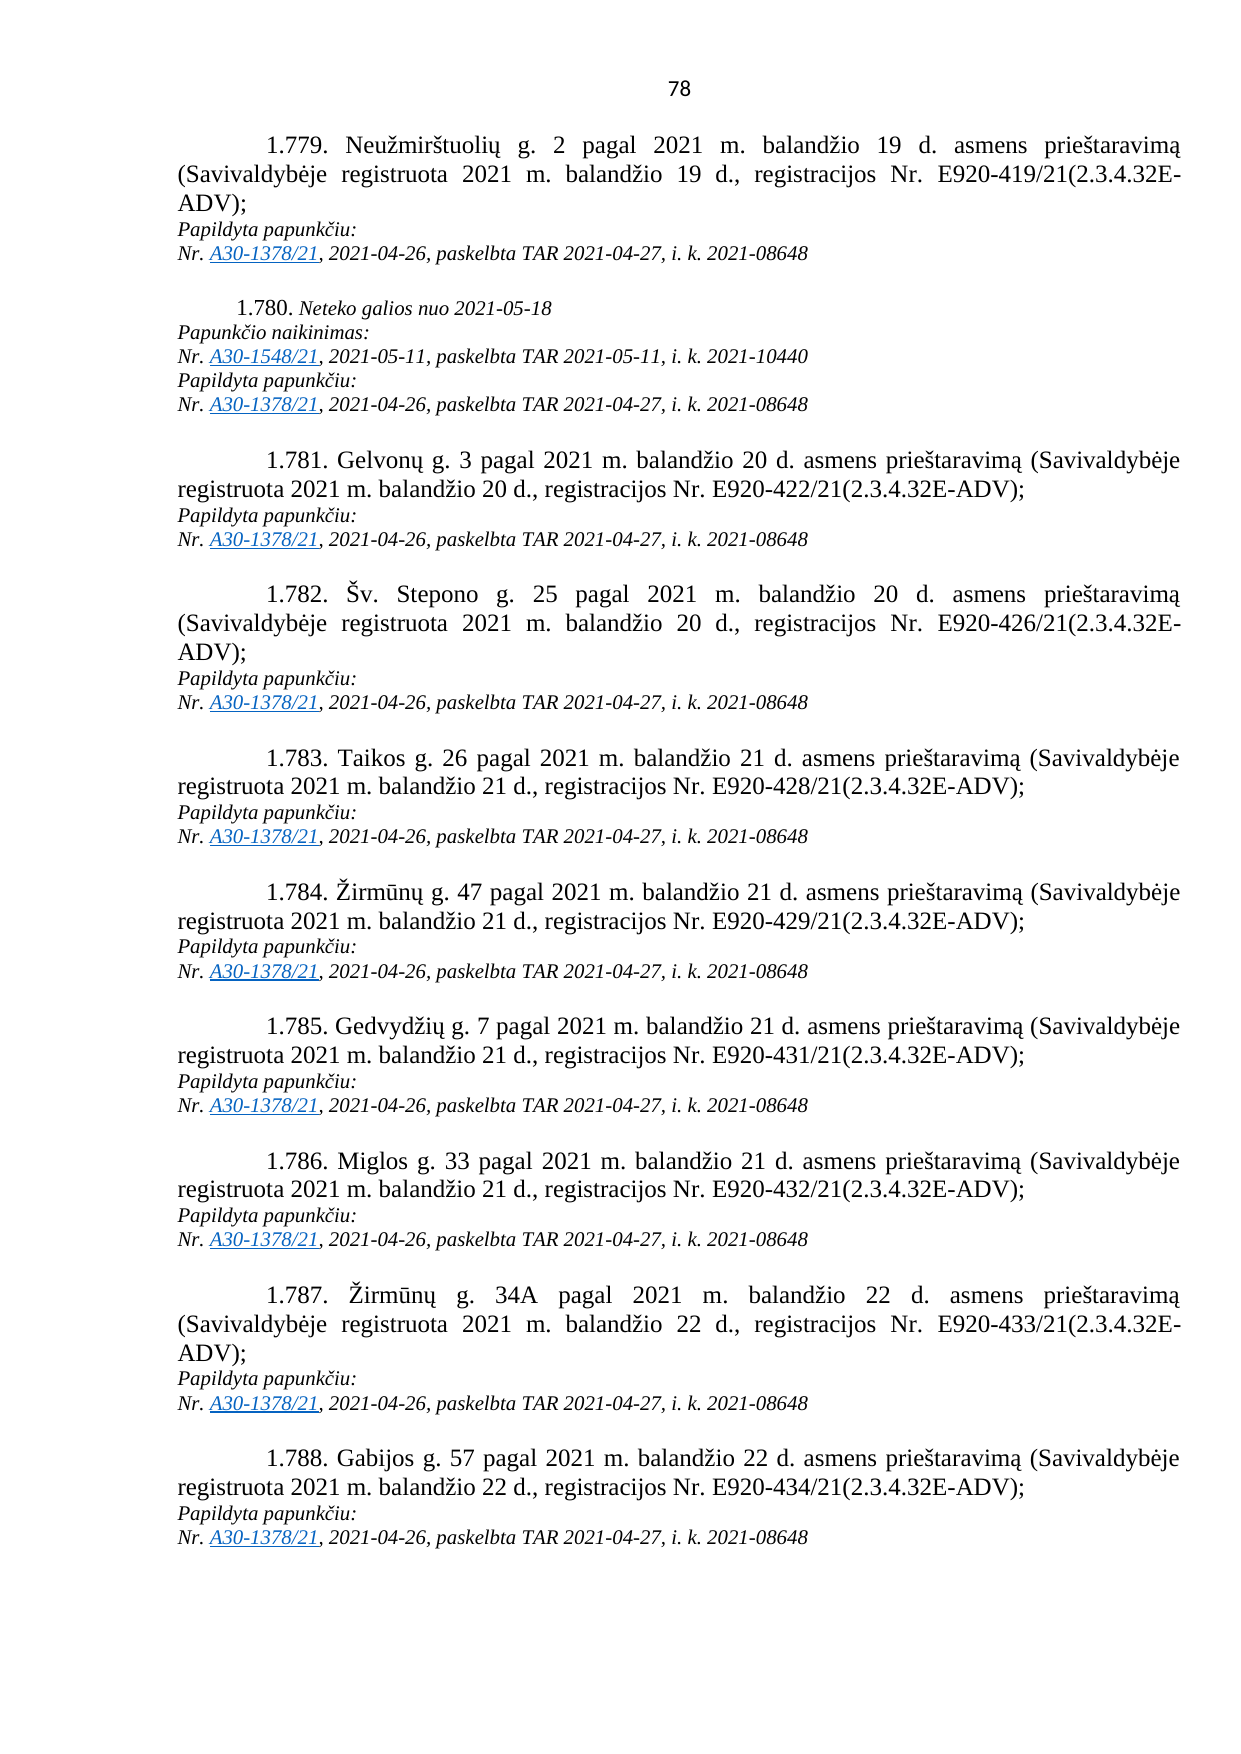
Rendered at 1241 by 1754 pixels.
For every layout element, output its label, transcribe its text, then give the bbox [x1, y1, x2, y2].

text Nr. A30-1378/21, 2021-04-26, paskelbta TAR 2021-04-27, i. k. 2021-08648 [177, 392, 1181, 416]
text Papildyta papunkčiu: [177, 1366, 1181, 1390]
text Papildyta papunkčiu: [177, 503, 1181, 527]
text Nr. A30-1378/21, 2021-04-26, paskelbta TAR 2021-04-27, i. k. 2021-08648 [177, 824, 1181, 848]
text Papildyta papunkčiu: [177, 368, 1181, 392]
text Nr. A30-1378/21, 2021-04-26, paskelbta TAR 2021-04-27, i. k. 2021-08648 [177, 1227, 1181, 1251]
text Papildyta papunkčiu: [177, 666, 1181, 690]
text Nr. A30-1378/21, 2021-04-26, paskelbta TAR 2021-04-27, i. k. 2021-08648 [177, 241, 1181, 265]
text 1.779. Neužmirštuolių g. 2 pagal 2021 m. balandžio 19 d. asmens prieštaravimą (Savivaldybėje registruota 2021 m. balandžio 19 d., registracijos Nr. E920-419/21(2.3.4.32E-ADV); [177, 131, 1181, 217]
text Papildyta papunkčiu: [177, 1203, 1181, 1227]
text 1.782. Šv. Stepono g. 25 pagal 2021 m. balandžio 20 d. asmens prieštaravimą (Savivaldybėje registruota 2021 m. balandžio 20 d., registracijos Nr. E920-426/21(2.3.4.32E-ADV); [177, 579, 1181, 666]
text Papunkčio naikinimas: [177, 320, 1181, 344]
text 1.781. Gelvonų g. 3 pagal 2021 m. balandžio 20 d. asmens prieštaravimą (Savivaldybėje registruota 2021 m. balandžio 20 d., registracijos Nr. E920-422/21(2.3.4.32E-ADV); [177, 445, 1181, 503]
text Nr. A30-1378/21, 2021-04-26, paskelbta TAR 2021-04-27, i. k. 2021-08648 [177, 1525, 1181, 1549]
text 1.784. Žirmūnų g. 47 pagal 2021 m. balandžio 21 d. asmens prieštaravimą (Savivaldybėje registruota 2021 m. balandžio 21 d., registracijos Nr. E920-429/21(2.3.4.32E-ADV); [177, 877, 1181, 934]
text 1.785. Gedvydžių g. 7 pagal 2021 m. balandžio 21 d. asmens prieštaravimą (Savivaldybėje registruota 2021 m. balandžio 21 d., registracijos Nr. E920-431/21(2.3.4.32E-ADV); [177, 1011, 1181, 1069]
text 1.783. Taikos g. 26 pagal 2021 m. balandžio 21 d. asmens prieštaravimą (Savivaldybėje registruota 2021 m. balandžio 21 d., registracijos Nr. E920-428/21(2.3.4.32E-ADV); [177, 743, 1181, 800]
text Nr. A30-1378/21, 2021-04-26, paskelbta TAR 2021-04-27, i. k. 2021-08648 [177, 1390, 1181, 1414]
text Papildyta papunkčiu: [177, 1069, 1181, 1093]
text Nr. A30-1378/21, 2021-04-26, paskelbta TAR 2021-04-27, i. k. 2021-08648 [177, 527, 1181, 551]
text Papildyta papunkčiu: [177, 934, 1181, 958]
text Nr. A30-1378/21, 2021-04-26, paskelbta TAR 2021-04-27, i. k. 2021-08648 [177, 1093, 1181, 1117]
text 1.787. Žirmūnų g. 34A pagal 2021 m. balandžio 22 d. asmens prieštaravimą (Savivaldybėje registruota 2021 m. balandžio 22 d., registracijos Nr. E920-433/21(2.3.4.32E-ADV); [177, 1280, 1181, 1366]
text Nr. A30-1378/21, 2021-04-26, paskelbta TAR 2021-04-27, i. k. 2021-08648 [177, 690, 1181, 714]
text 1.786. Miglos g. 33 pagal 2021 m. balandžio 21 d. asmens prieštaravimą (Savivaldybėje registruota 2021 m. balandžio 21 d., registracijos Nr. E920-432/21(2.3.4.32E-ADV); [177, 1146, 1181, 1203]
text Papildyta papunkčiu: [177, 800, 1181, 824]
text Papildyta papunkčiu: [177, 217, 1181, 241]
text Papildyta papunkčiu: [177, 1501, 1181, 1525]
text 1.780. Neteko galios nuo 2021-05-18 [177, 294, 1181, 320]
text 1.788. Gabijos g. 57 pagal 2021 m. balandžio 22 d. asmens prieštaravimą (Savivaldybėje registruota 2021 m. balandžio 22 d., registracijos Nr. E920-434/21(2.3.4.32E-ADV); [177, 1443, 1181, 1501]
text Nr. A30-1548/21, 2021-05-11, paskelbta TAR 2021-05-11, i. k. 2021-10440 [177, 344, 1181, 368]
text Nr. A30-1378/21, 2021-04-26, paskelbta TAR 2021-04-27, i. k. 2021-08648 [177, 958, 1181, 983]
